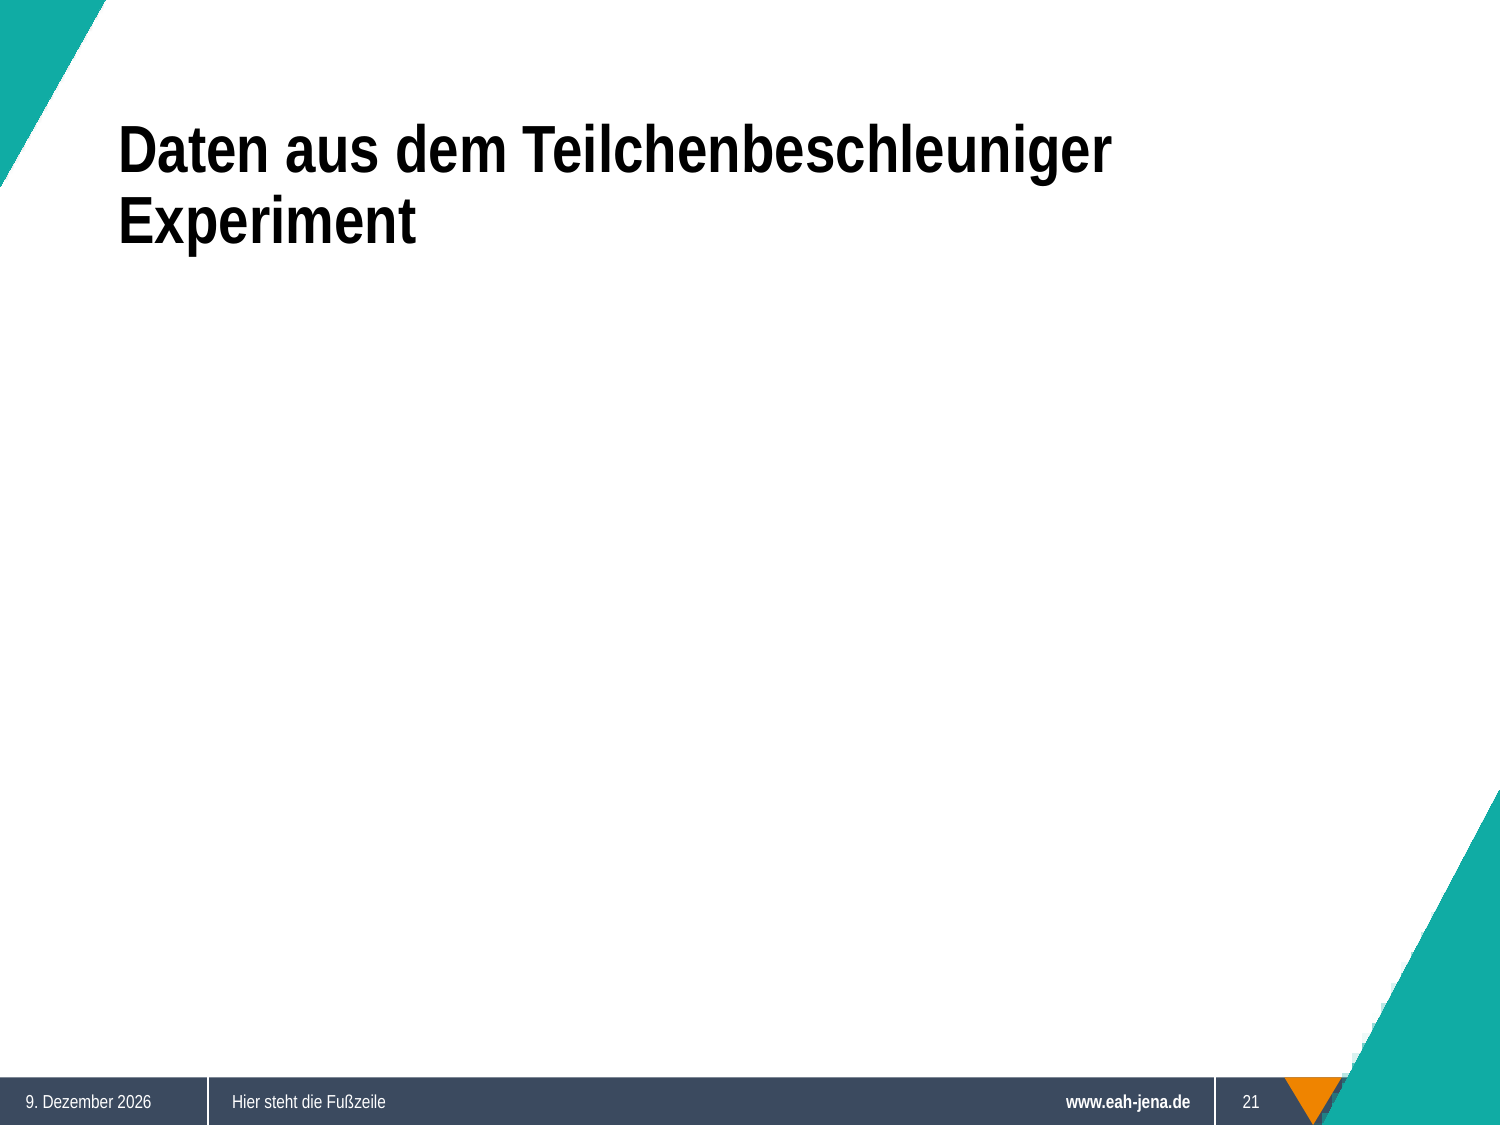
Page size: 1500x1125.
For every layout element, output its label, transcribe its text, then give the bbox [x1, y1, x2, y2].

text_box [1322, 790, 1500, 1125]
text_box [0, 0, 106, 187]
list Daten aus dem Teilchenbeschleuniger Experiment [103, 107, 1398, 259]
